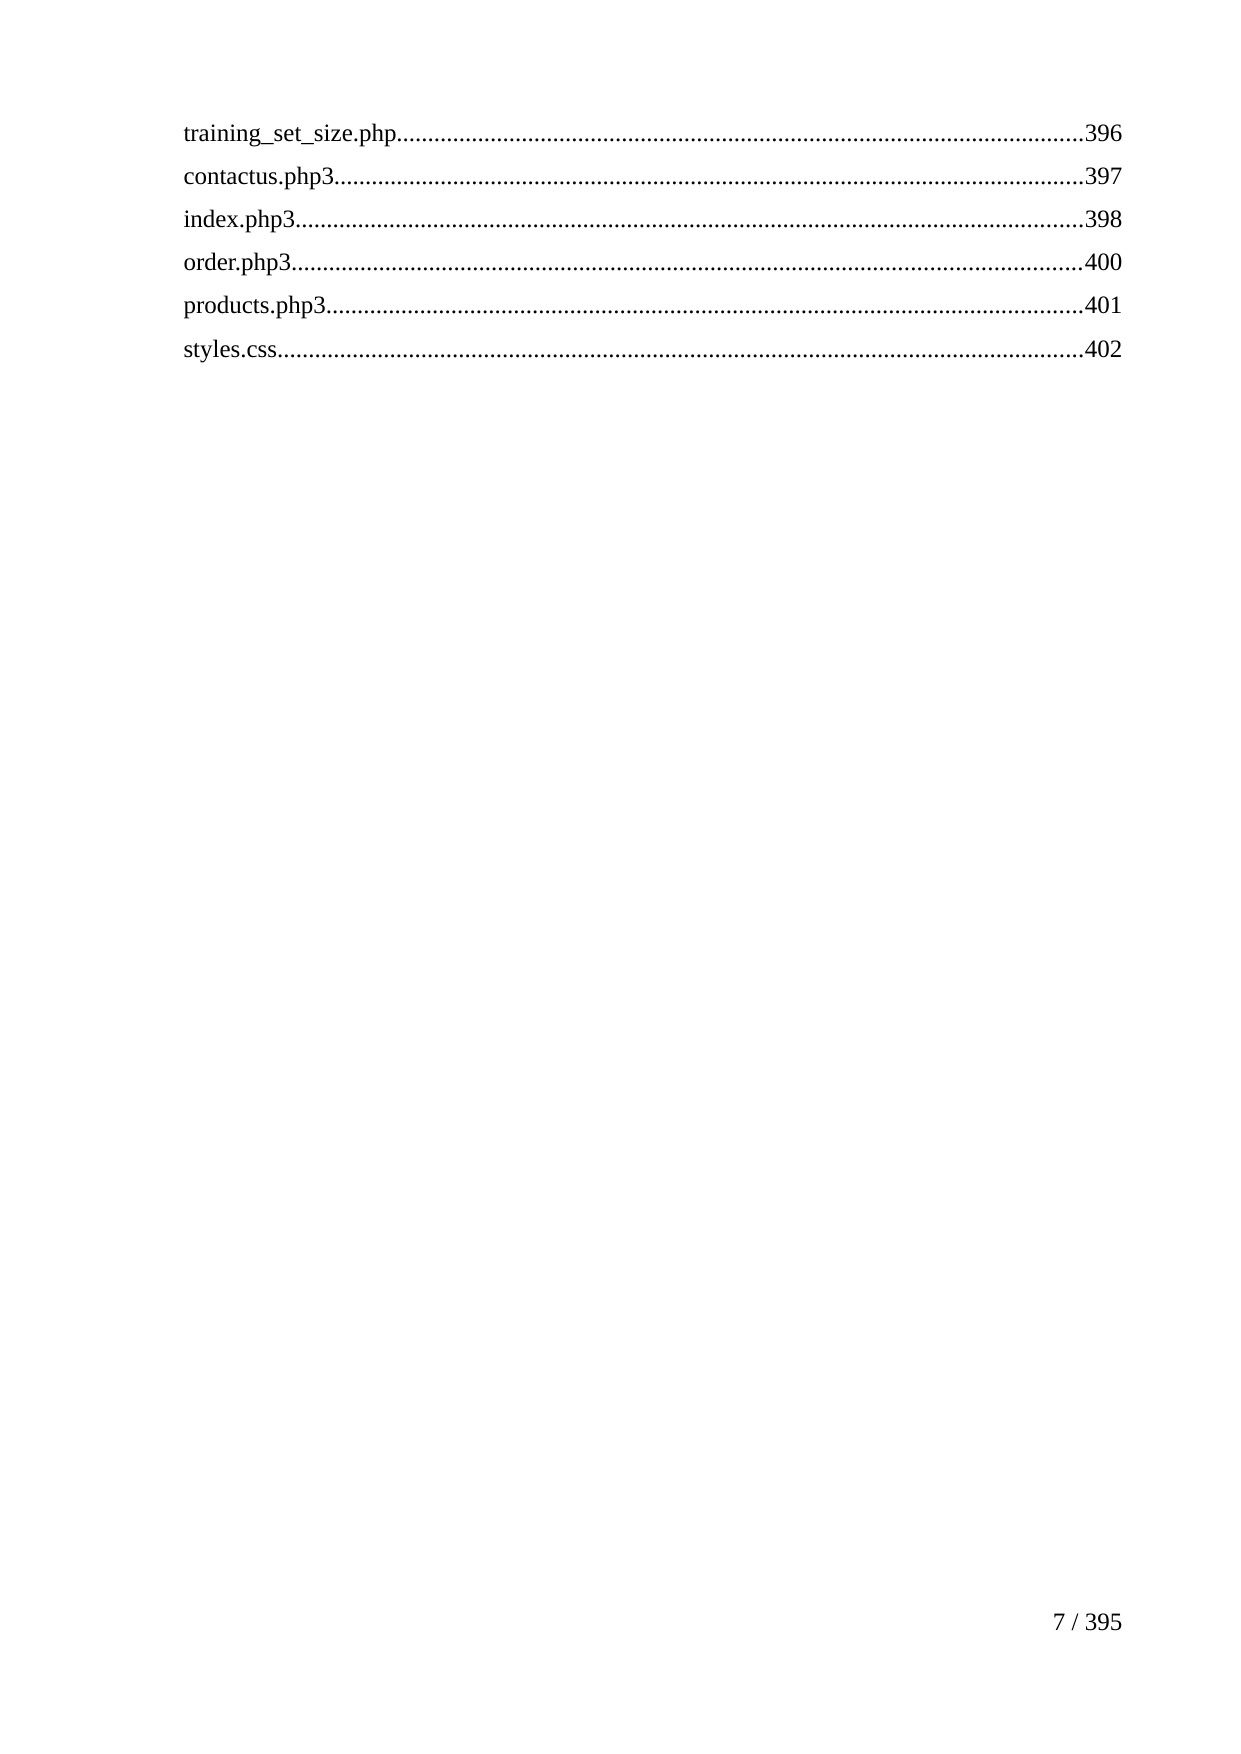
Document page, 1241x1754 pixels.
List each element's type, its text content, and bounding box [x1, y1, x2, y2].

text index.php3 398 [177, 204, 1122, 233]
text styles.css 402 [177, 334, 1122, 362]
text order.php3 400 [177, 247, 1122, 276]
text products.php3 401 [177, 291, 1122, 319]
text training_set_size.php 396 [177, 118, 1122, 147]
text contactus.php3 397 [177, 161, 1122, 190]
